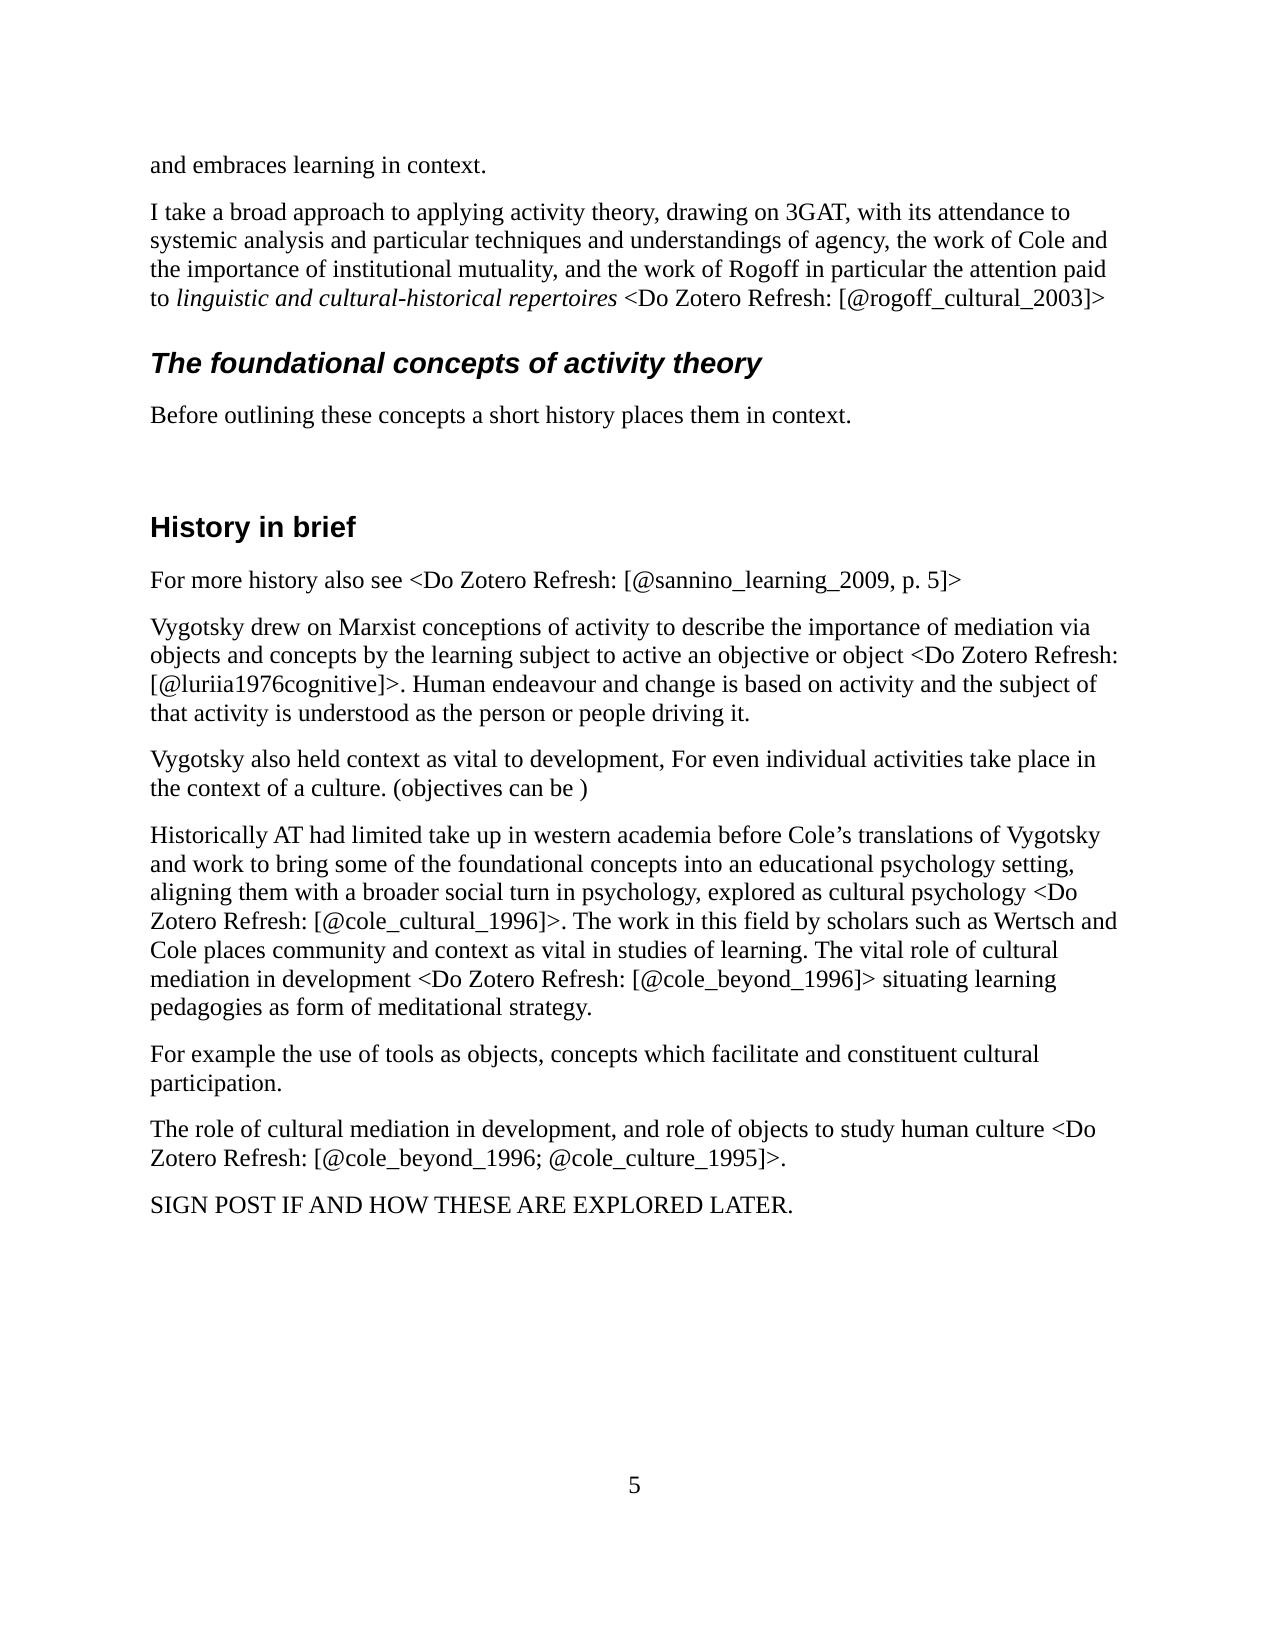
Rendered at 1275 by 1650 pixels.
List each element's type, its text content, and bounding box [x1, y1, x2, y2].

text For example the use of tools as objects, concepts which facilitate and constituent cultural participation. [150, 1039, 1125, 1097]
subtitle The foundational concepts of activity theory [150, 346, 1125, 379]
text For more history also see <Do Zotero Refresh: [@sannino_learning_2009, p. 5]> [150, 565, 1125, 594]
text Historically AT had limited take up in western academia before Cole’s translations of Vygotsky and work to bring some of the foundational concepts into an educational psychology setting, aligning them with a broader social turn in psychology, explored as cultural psychology <Do Zotero Refresh: [@cole_cultural_1996]>. The work in this field by scholars such as Wertsch and Cole places community and context as vital in studies of learning. The vital role of cultural mediation in development <Do Zotero Refresh: [@cole_beyond_1996]> situating learning pedagogies as form of meditational strategy. [150, 820, 1125, 1021]
text Vygotsky drew on Marxist conceptions of activity to describe the importance of mediation via objects and concepts by the learning subject to active an objective or object <Do Zotero Refresh: [@luriia1976cognitive]>. Human endeavour and change is based on activity and the subject of that activity is understood as the person or people driving it. [150, 612, 1125, 727]
text SIGN POST IF AND HOW THESE ARE EXPLORED LATER. [150, 1190, 1125, 1219]
subtitle History in brief [150, 510, 1125, 543]
text The role of cultural mediation in development, and role of objects to study human culture <Do Zotero Refresh: [@cole_beyond_1996; @cole_culture_1995]>. [150, 1114, 1125, 1172]
text Before outlining these concepts a short history places them in context. [150, 401, 1125, 429]
text Vygotsky also held context as vital to development, For even individual activities take place in the context of a culture. (objectives can be ) [150, 744, 1125, 802]
text I take a broad approach to applying activity theory, drawing on 3GAT, with its attendance to systemic analysis and particular techniques and understandings of agency, the work of Cole and the importance of institutional mutuality, and the work of Rogoff in particular the attention paid to linguistic and cultural-historical repertoires <Do Zotero Refresh: [@rogoff_cultural_2003]> [150, 197, 1125, 312]
text and embraces learning in context. [150, 150, 1125, 179]
